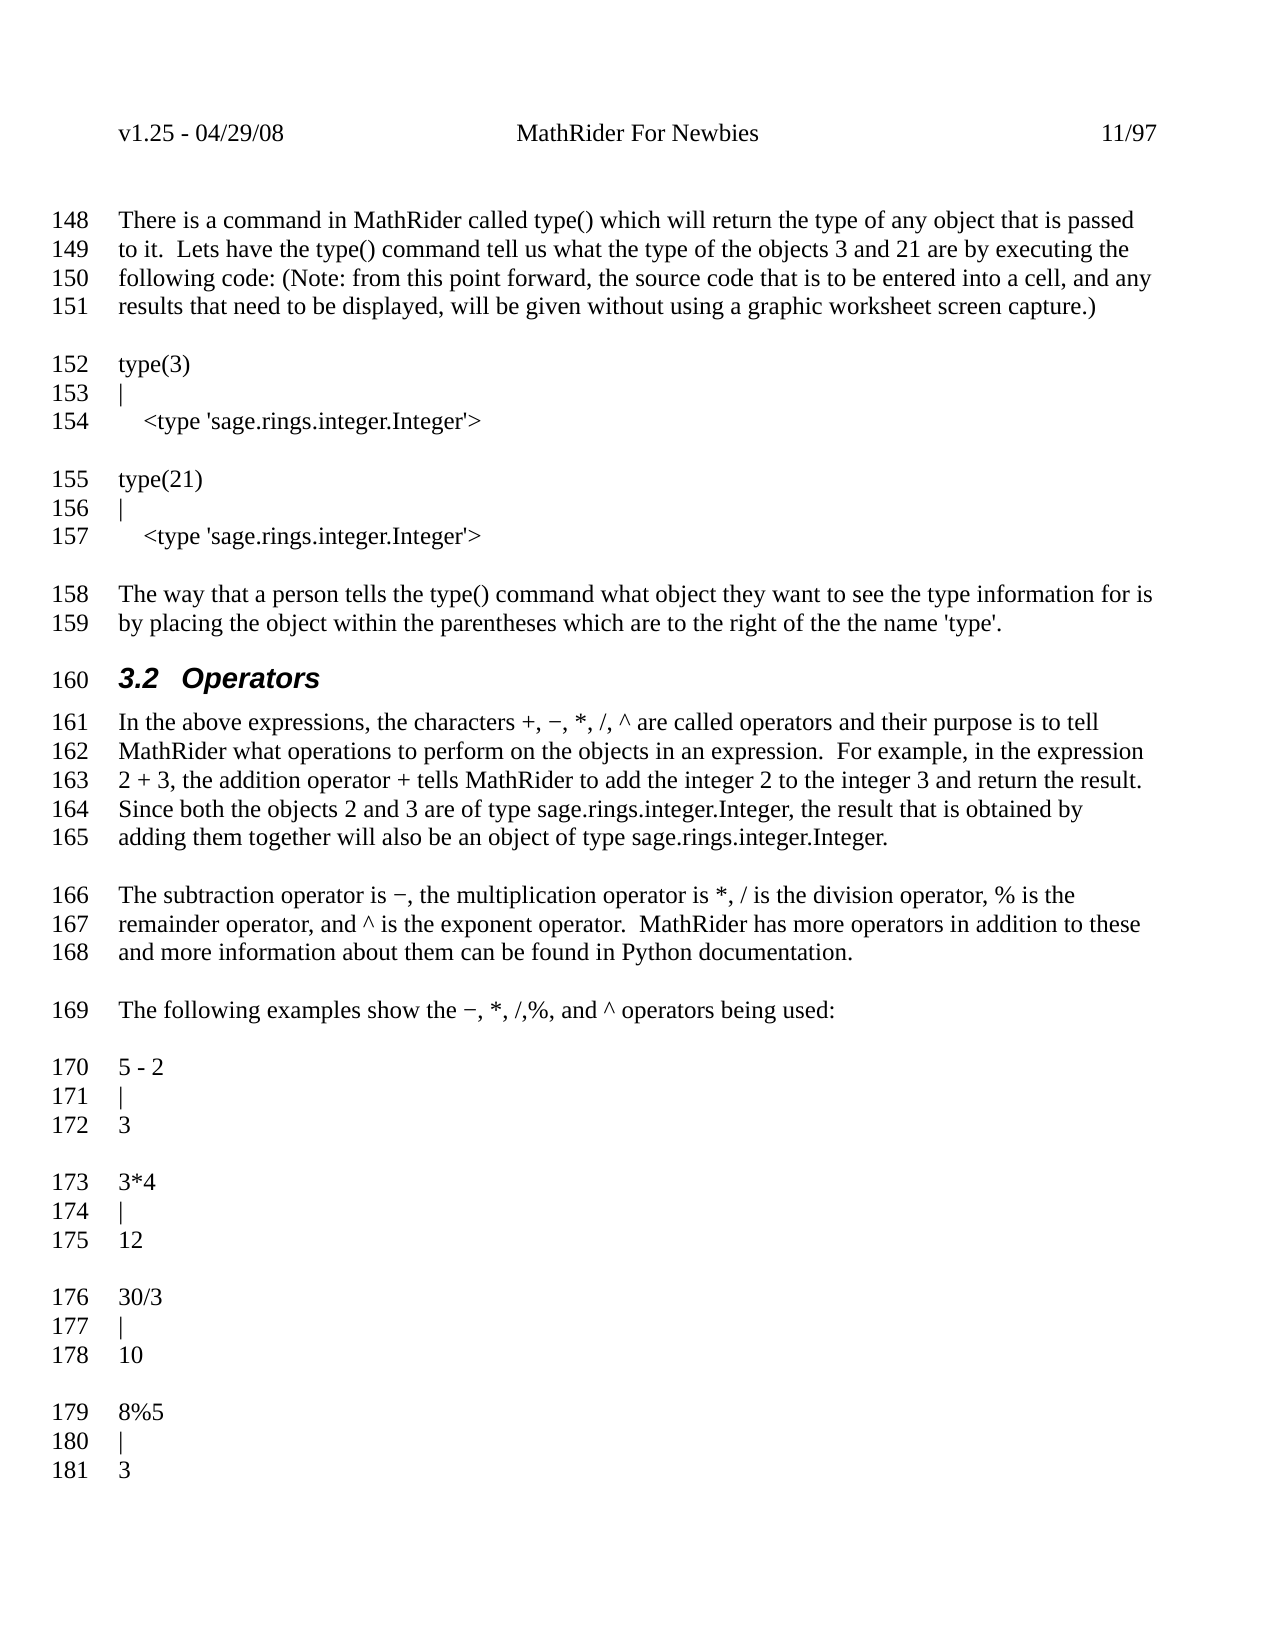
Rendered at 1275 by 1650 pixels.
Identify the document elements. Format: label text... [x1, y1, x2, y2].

text 10 [118, 1340, 1157, 1369]
text | [118, 493, 1157, 521]
text 8%5 [118, 1397, 1157, 1426]
text | [118, 1196, 1157, 1225]
text <type 'sage.rings.integer.Integer'> [118, 406, 1157, 435]
text | [118, 1311, 1157, 1340]
text 3 [118, 1455, 1157, 1484]
text | [118, 1081, 1157, 1110]
text The following examples show the −, *, /,%, and ^ operators being used: [118, 995, 1157, 1024]
text 3*4 [118, 1167, 1157, 1196]
text 3 [118, 1110, 1157, 1139]
text 5 - 2 [118, 1052, 1157, 1081]
text There is a command in MathRider called type() which will return the type of any object that is passed to it. Lets have the type() command tell us what the type of the objects 3 and 21 are by executing the following code: (Note: from this point forward, the source code that is to be entered into a cell, and any results that need to be displayed, will be given without using a graphic worksheet screen capture.) [118, 205, 1157, 320]
text type(3) [118, 349, 1157, 378]
text type(21) [118, 464, 1157, 493]
text 12 [118, 1225, 1157, 1254]
text | [118, 1426, 1157, 1455]
text | [118, 378, 1157, 406]
subtitle Operators [118, 661, 1157, 695]
text In the above expressions, the characters +, −, *, /, ^ are called operators and their purpose is to tell MathRider what operations to perform on the objects in an expression. For example, in the expression 2 + 3, the addition operator + tells MathRider to add the integer 2 to the integer 3 and return the result. Since both the objects 2 and 3 are of type sage.rings.integer.Integer, the result that is obtained by adding them together will also be an object of type sage.rings.integer.Integer. [118, 707, 1157, 851]
text <type 'sage.rings.integer.Integer'> [118, 521, 1157, 550]
text The subtraction operator is −, the multiplication operator is *, / is the division operator, % is the remainder operator, and ^ is the exponent operator. MathRider has more operators in addition to these and more information about them can be found in Python documentation. [118, 880, 1157, 966]
text 30/3 [118, 1282, 1157, 1311]
text The way that a person tells the type() command what object they want to see the type information for is by placing the object within the parentheses which are to the right of the the name 'type'. [118, 579, 1157, 636]
